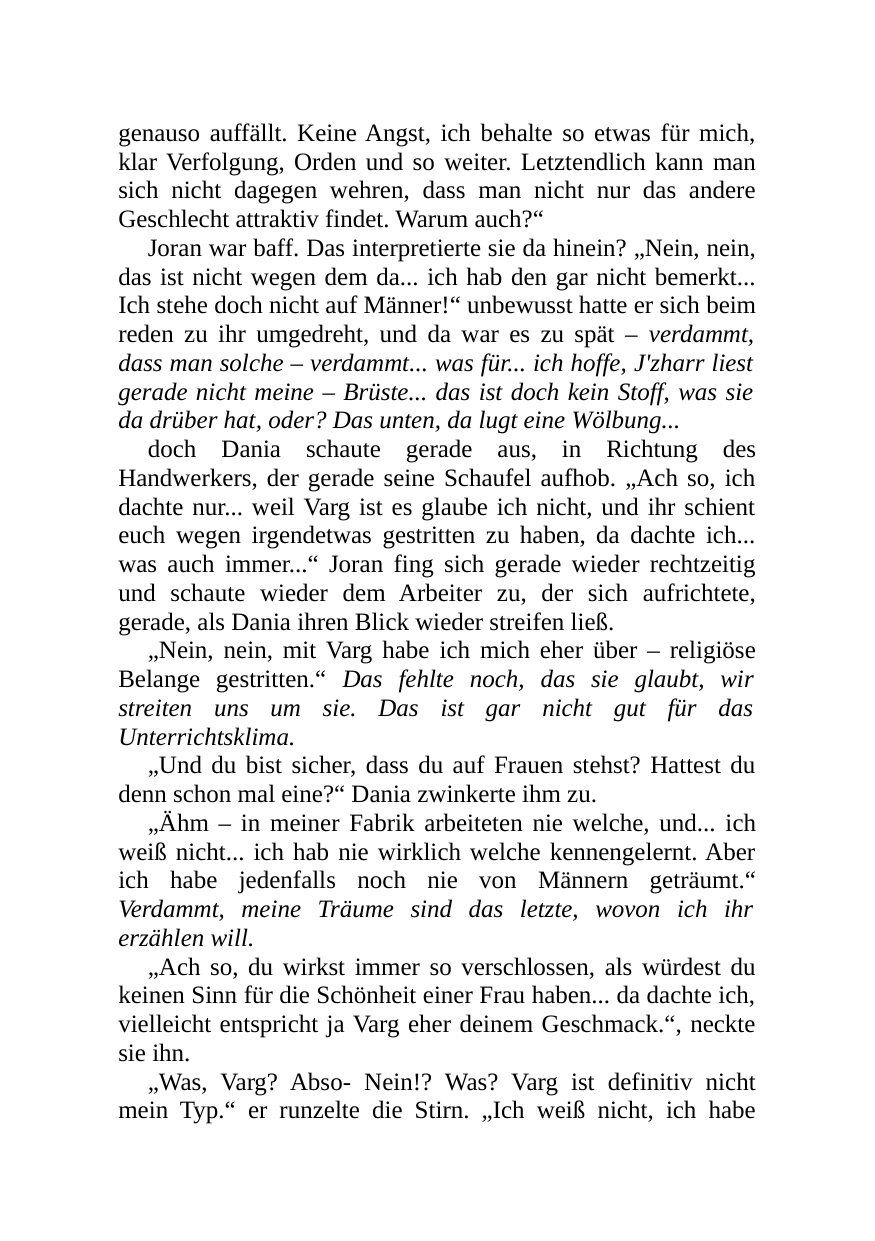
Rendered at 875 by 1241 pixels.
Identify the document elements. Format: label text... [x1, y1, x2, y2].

text genauso auffällt. Keine Angst, ich behalte so etwas für mich, klar Verfolgung, Orden und so weiter. Letztendlich kann man sich nicht dagegen wehren, dass man nicht nur das andere Geschlecht attraktiv findet. Warum auch?“ [118, 118, 756, 233]
text „Nein, nein, mit Varg habe ich mich eher über – religiöse Belange gestritten.“ Das fehlte noch, das sie glaubt, wir streiten uns um sie. Das ist gar nicht gut für das Unterrichtsklima. [118, 636, 756, 751]
text doch Dania schaute gerade aus, in Richtung des Handwerkers, der gerade seine Schaufel aufhob. „Ach so, ich dachte nur... weil Varg ist es glaube ich nicht, und ihr schient euch wegen irgendetwas gestritten zu haben, da dachte ich... was auch immer...“ Joran fing sich gerade wieder rechtzeitig und schaute wieder dem Arbeiter zu, der sich aufrichtete, gerade, als Dania ihren Blick wieder streifen ließ. [118, 434, 756, 636]
text „Ach so, du wirkst immer so verschlossen, als würdest du keinen Sinn für die Schönheit einer Frau haben... da dachte ich, vielleicht entspricht ja Varg eher deinem Geschmack.“, neckte sie ihn. [118, 952, 756, 1067]
text „Was, Varg? Abso- Nein!? Was? Varg ist definitiv nicht mein Typ.“ er runzelte die Stirn. „Ich weiß nicht, ich habe [118, 1067, 756, 1124]
text „Und du bist sicher, dass du auf Frauen stehst? Hattest du denn schon mal eine?“ Dania zwinkerte ihm zu. [118, 751, 756, 808]
text „Ähm – in meiner Fabrik arbeiteten nie welche, und... ich weiß nicht... ich hab nie wirklich welche kennengelernt. Aber ich habe jedenfalls noch nie von Männern geträumt.“ Verdammt, meine Träume sind das letzte, wovon ich ihr erzählen will. [118, 808, 756, 952]
text Joran war baff. Das interpretierte sie da hinein? „Nein, nein, das ist nicht wegen dem da... ich hab den gar nicht bemerkt... Ich stehe doch nicht auf Männer!“ unbewusst hatte er sich beim reden zu ihr umgedreht, und da war es zu spät – verdammt, dass man solche – verdammt... was für... ich hoffe, J'zharr liest gerade nicht meine – Brüste... das ist doch kein Stoff, was sie da drüber hat, oder? Das unten, da lugt eine Wölbung... [118, 233, 756, 434]
